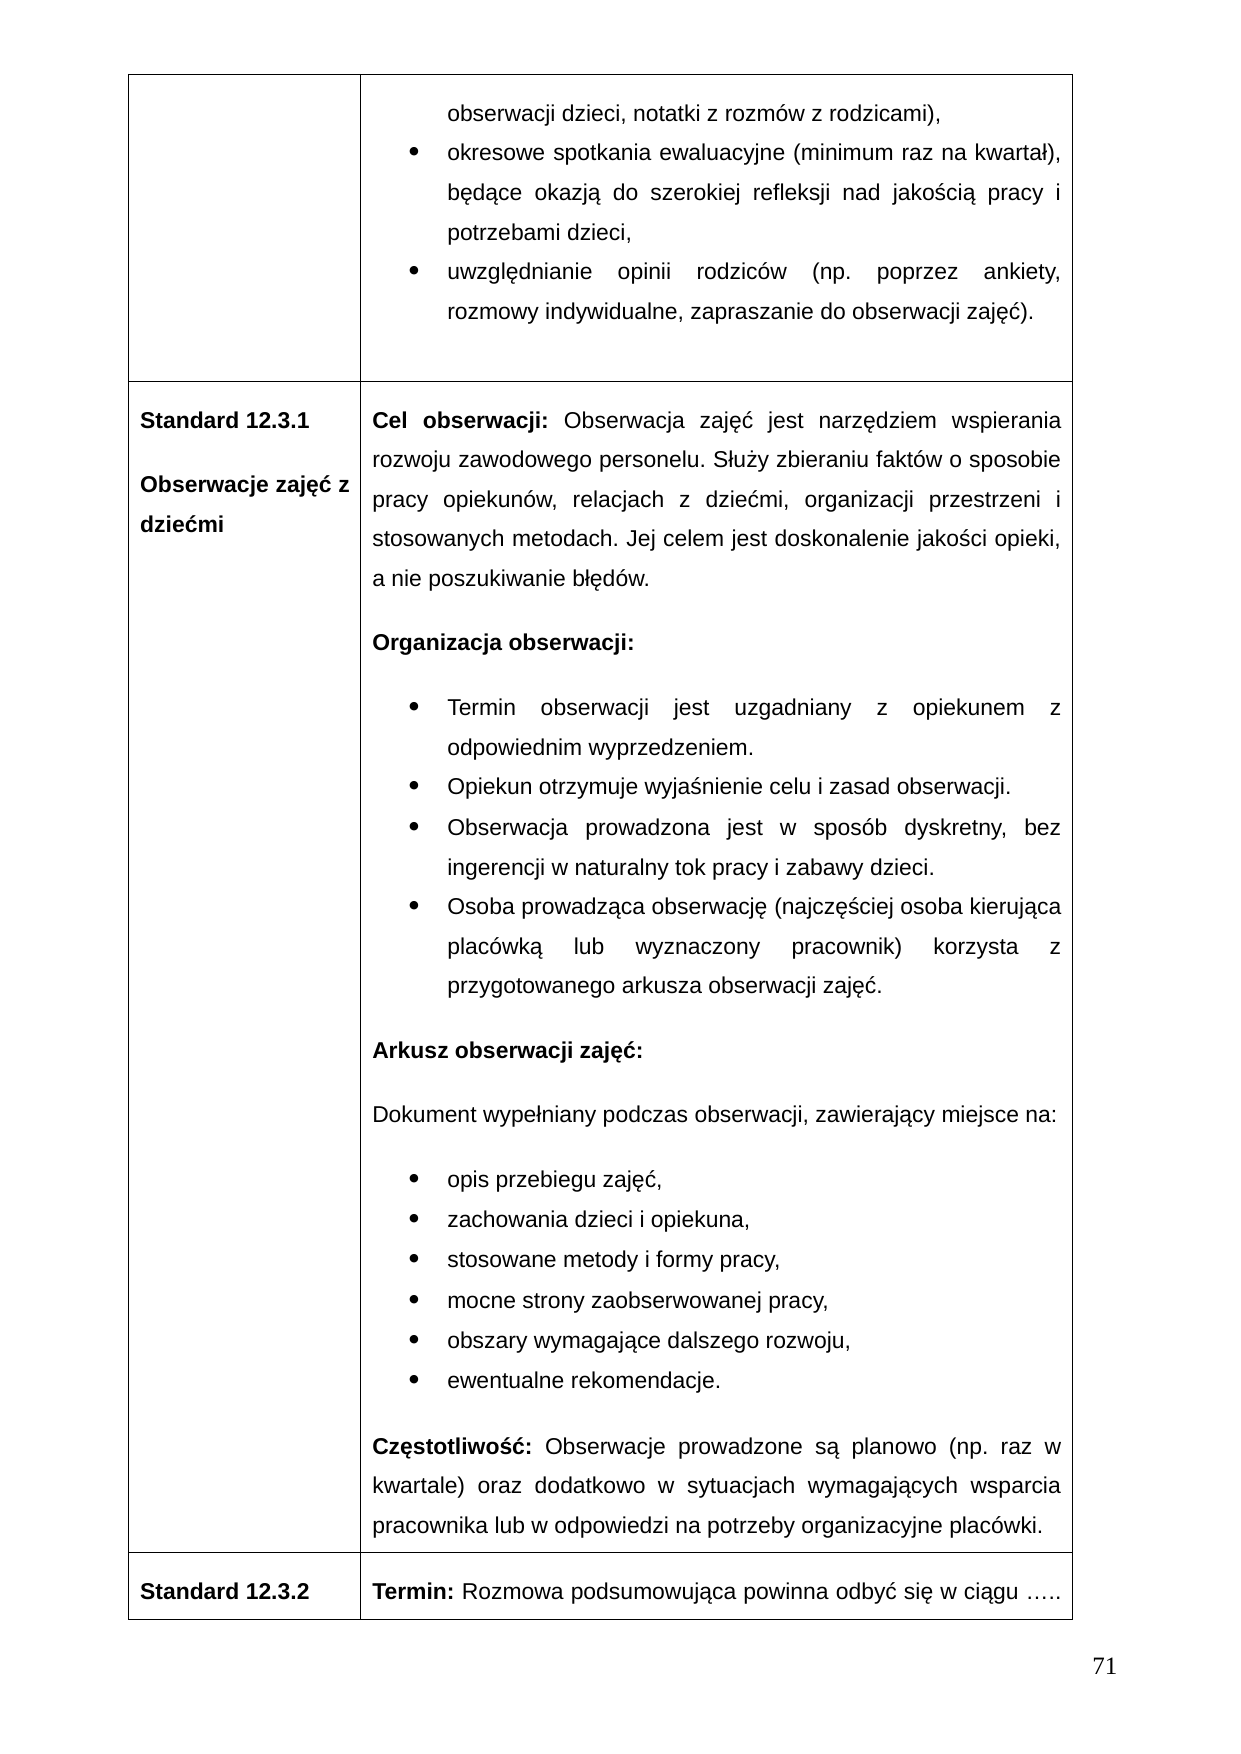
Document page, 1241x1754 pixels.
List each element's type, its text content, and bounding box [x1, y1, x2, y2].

table_cell obserwacji dzieci, notatki z rozmów z rodzicami), okresowe spotkania ewaluacyjne (minimum raz na kwartał), będące okazją do szerokiej refleksji nad jakością pracy i potrzebami dzieci, uwzględnianie opinii rodziców (np. poprzez ankiety, rozmowy indywidualne, zapraszanie do obserwacji zajęć). [361, 75, 1072, 381]
table_cell Standard 12.3.2 [129, 1553, 360, 1619]
table_cell Termin: Rozmowa podsumowująca powinna odbyć się w ciągu ….. [361, 1553, 1072, 1619]
table_cell Standard 12.3.1 Obserwacje zajęć z dziećmi [129, 382, 360, 1552]
table_cell Cel obserwacji: Obserwacja zajęć jest narzędziem wspierania rozwoju zawodowego personelu. Służy zbieraniu faktów o sposobie pracy opiekunów, relacjach z dziećmi, organizacji przestrzeni i stosowanych metodach. Jej celem jest doskonalenie jakości opieki, a nie poszukiwanie błędów. Organizacja obserwacji: Termin obserwacji jest uzgadniany z opiekunem z odpowiednim wyprzedzeniem. Opiekun otrzymuje wyjaśnienie celu i zasad obserwacji. Obserwacja prowadzona jest w sposób dyskretny, bez ingerencji w naturalny tok pracy i zabawy dzieci. Osoba prowadząca obserwację (najczęściej osoba kierująca placówką lub wyznaczony pracownik) korzysta z przygotowanego arkusza obserwacji zajęć. Arkusz obserwacji zajęć: Dokument wypełniany podczas obserwacji, zawierający miejsce na: opis przebiegu zajęć, zachowania dzieci i opiekuna, stosowane metody i formy pracy, mocne strony zaobserwowanej pracy, obszary wymagające dalszego rozwoju, ewentualne rekomendacje. Częstotliwość: Obserwacje prowadzone są planowo (np. raz w kwartale) oraz dodatkowo w sytuacjach wymagających wsparcia pracownika lub w odpowiedzi na potrzeby organizacyjne placówki. [361, 382, 1072, 1552]
table_cell [129, 75, 360, 381]
